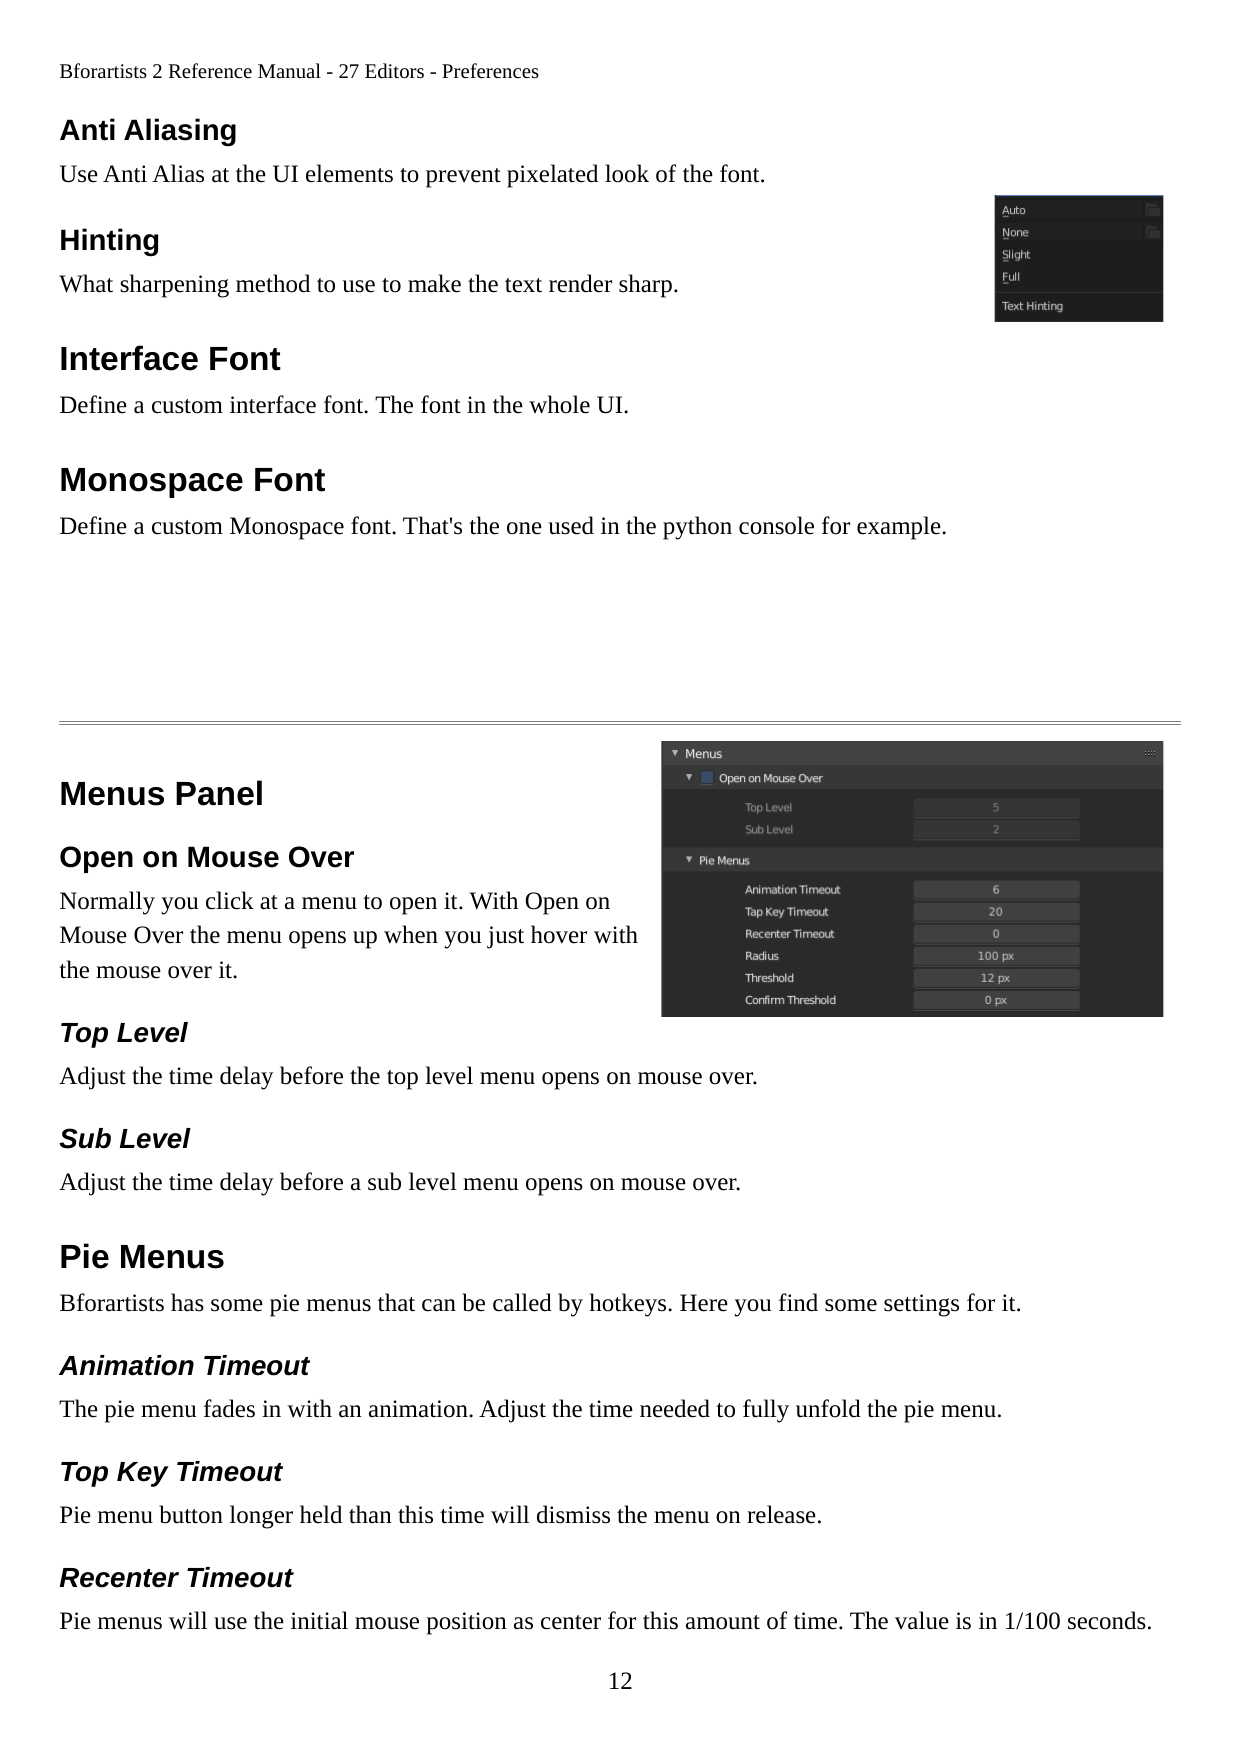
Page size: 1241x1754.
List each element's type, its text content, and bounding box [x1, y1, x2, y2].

subtitle Pie Menus [59, 1237, 1181, 1275]
subtitle Top Level [59, 1017, 1181, 1048]
text What sharpening method to use to make the text render sharp. [59, 269, 994, 297]
subtitle Monospace Font [59, 460, 1181, 498]
subtitle Menus Panel [59, 774, 661, 813]
subtitle Open on Mouse Over [59, 840, 661, 873]
subtitle Sub Level [59, 1122, 1181, 1154]
text Adjust the time delay before a sub level menu opens on mouse over. [59, 1167, 1181, 1196]
text Bforartists has some pie menus that can be called by hotkeys. Here you find some settings for it. [59, 1288, 1181, 1317]
text Define a custom interface font. The font in the whole UI. [59, 390, 1181, 418]
picture [994, 195, 1164, 322]
subtitle Animation Timeout [59, 1349, 1181, 1381]
subtitle Interface Font [59, 339, 1181, 377]
text Adjust the time delay before the top level menu opens on mouse over. [59, 1061, 1181, 1090]
text Use Anti Alias at the UI elements to prevent pixelated look of the font. [59, 159, 1181, 188]
text Pie menu button longer held than this time will dismiss the menu on release. [59, 1500, 1181, 1528]
subtitle Recenter Timeout [59, 1561, 1181, 1593]
subtitle [1164, 840, 1181, 873]
text The pie menu fades in with an animation. Adjust the time needed to fully unfold the pie menu. [59, 1394, 1181, 1423]
subtitle Anti Aliasing [59, 113, 1181, 146]
subtitle [1164, 222, 1181, 256]
picture [661, 741, 1164, 1017]
subtitle Hinting [59, 222, 994, 256]
subtitle [1164, 774, 1181, 813]
text Pie menus will use the initial mouse position as center for this amount of time. The value is in 1/100 seconds. [59, 1606, 1181, 1634]
subtitle Top Key Timeout [59, 1455, 1181, 1487]
text Normally you click at a menu to open it. With Open on Mouse Over the menu opens up when you just hover with the mouse over it. [59, 886, 661, 984]
text Define a custom Monospace font. That's the one used in the python console for example. [59, 511, 1181, 539]
